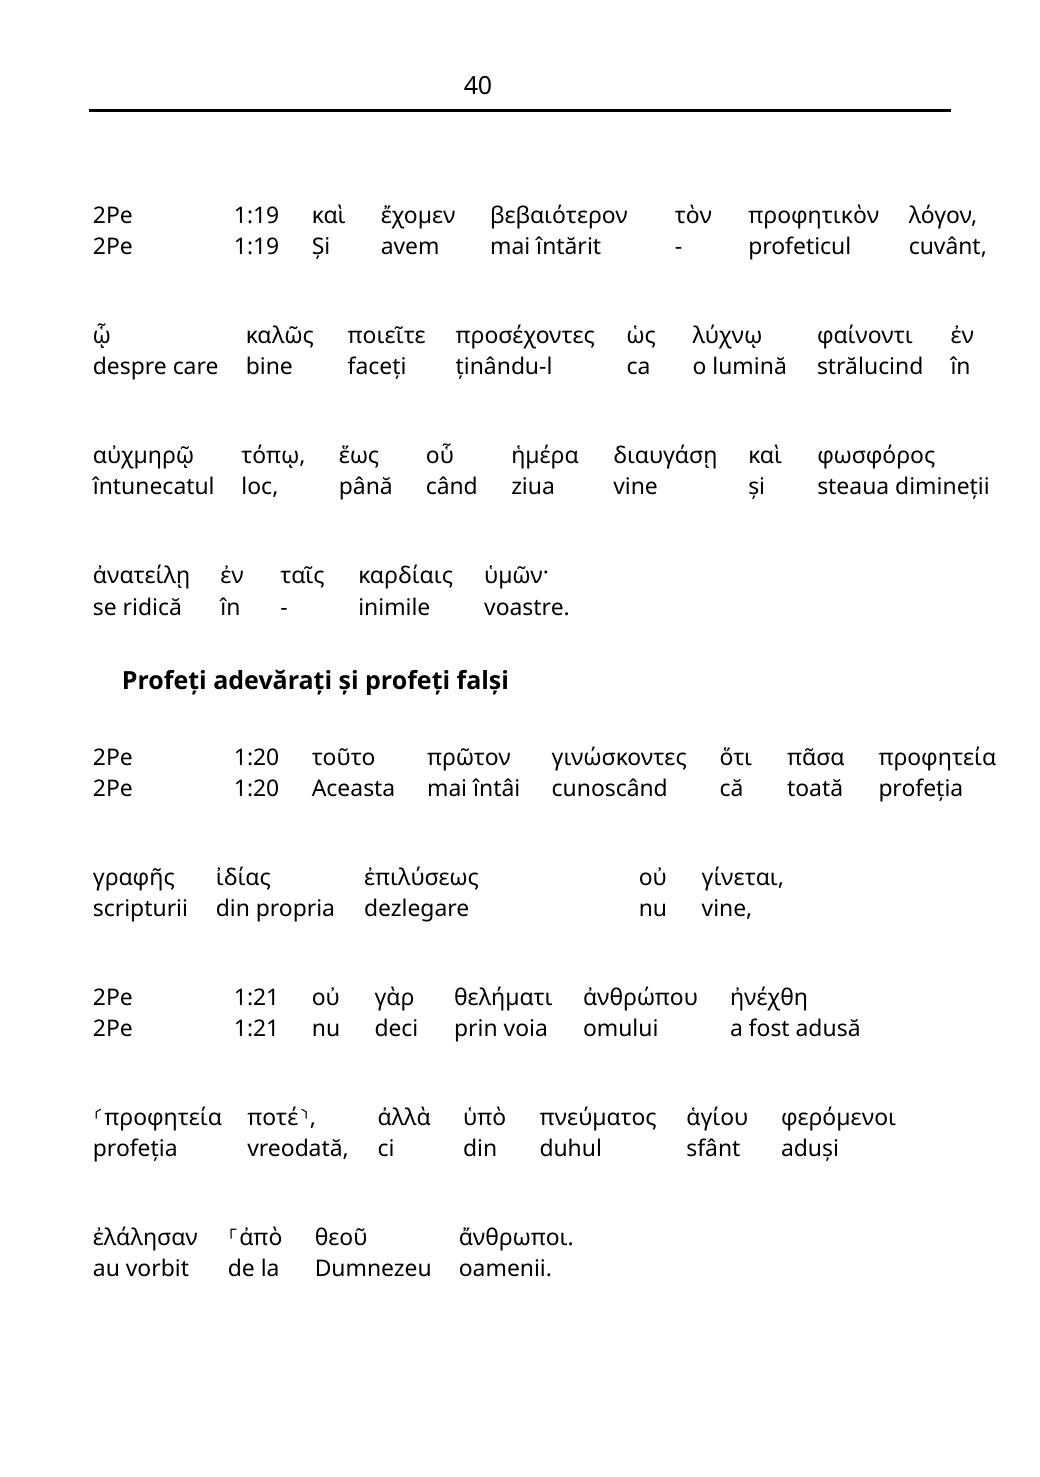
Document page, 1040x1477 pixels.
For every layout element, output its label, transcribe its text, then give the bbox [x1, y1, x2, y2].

table_cell ὑμῶν· [480, 559, 594, 590]
table_cell ⸂προφητεία [89, 1101, 243, 1132]
table_header [744, 168, 904, 199]
table_header [480, 528, 594, 559]
table_cell θελήματι [450, 981, 579, 1012]
table_cell ἀλλὰ [373, 1101, 459, 1132]
table_cell steaua dimineții [813, 470, 1009, 502]
table_header [946, 288, 1006, 319]
table_header [682, 1070, 777, 1101]
table_header [688, 288, 813, 319]
table_cell profeția [874, 772, 1021, 803]
table_cell ca [622, 350, 688, 381]
table_cell αὐχμηρῷ [89, 439, 237, 470]
table_cell 1:20 [230, 740, 307, 772]
table_header [343, 288, 451, 319]
table_cell ἀνατείλῃ [89, 559, 216, 590]
table_header [783, 709, 874, 740]
table_cell în [216, 590, 276, 622]
table_cell din propria [211, 892, 360, 923]
table_header [89, 288, 241, 319]
table_cell sfânt [682, 1132, 777, 1163]
table_header [507, 408, 609, 439]
table_cell τόπῳ, [237, 439, 334, 470]
table_cell întunecatul [89, 470, 237, 502]
table_header [450, 949, 579, 981]
table_cell ἡμέρα [507, 439, 609, 470]
table_cell καὶ [308, 199, 376, 230]
table_cell ὡς [622, 319, 688, 350]
table_cell vine [609, 470, 744, 502]
table_cell ἀνθρώπου [579, 981, 726, 1012]
table_header [335, 408, 421, 439]
table_header [459, 1070, 535, 1101]
table_header [579, 949, 726, 981]
table_cell γινώσκοντες [547, 740, 715, 772]
table_header [224, 1190, 310, 1221]
table_cell 2Pe [89, 740, 229, 772]
table_header [376, 168, 486, 199]
table_cell πᾶσα [783, 740, 874, 772]
table_cell λόγον, [904, 199, 1011, 230]
table_header [89, 949, 229, 981]
table_cell 1:21 [230, 1012, 307, 1043]
table_header [486, 168, 670, 199]
table_cell οὐ [308, 981, 370, 1012]
table_header [813, 288, 946, 319]
table_cell γραφῆς [89, 861, 211, 892]
table_header [243, 1070, 373, 1101]
table_cell ἐν [216, 559, 276, 590]
table_cell Și [308, 230, 376, 261]
table_header [237, 408, 334, 439]
table_cell cuvânt, [904, 230, 1011, 261]
table_cell οὐ [634, 861, 697, 892]
table_header [726, 949, 883, 981]
table_cell - [670, 230, 744, 261]
table_cell φωσφόρος [813, 439, 1009, 470]
table_header [230, 949, 307, 981]
table_header [777, 1070, 922, 1101]
table_cell bine [241, 350, 343, 381]
table_cell deci [370, 1012, 450, 1043]
table_cell în [946, 350, 1006, 381]
table_cell avem [376, 230, 486, 261]
table_cell προσέχοντες [451, 319, 622, 350]
table_header [354, 528, 480, 559]
table_cell ἰδίας [211, 861, 360, 892]
table_header [744, 408, 813, 439]
table_header [547, 709, 715, 740]
table_header [697, 829, 810, 861]
table_cell προφητικὸν [744, 199, 904, 230]
table_cell oamenii. [455, 1252, 600, 1283]
table_cell καλῶς [241, 319, 343, 350]
table_cell faceți [343, 350, 451, 381]
table_cell vine, [697, 892, 810, 923]
table_cell φαίνοντι [813, 319, 946, 350]
table_header [670, 168, 744, 199]
table_header [813, 408, 1009, 439]
table_header [89, 168, 229, 199]
table_cell 1:19 [230, 230, 307, 261]
table_cell cunoscând [547, 772, 715, 803]
table_header [89, 1070, 243, 1101]
table_cell καρδίαις [354, 559, 480, 590]
table_cell ținându-l [451, 350, 622, 381]
table_cell strălucind [813, 350, 946, 381]
table_cell ποτέ⸃, [243, 1101, 373, 1132]
table_cell ἁγίου [682, 1101, 777, 1132]
table_cell πνεύματος [535, 1101, 682, 1132]
table_header [241, 288, 343, 319]
table_header [89, 1190, 223, 1221]
table_cell 1:21 [230, 981, 307, 1012]
table_cell τοῦτο [308, 740, 423, 772]
table_cell o lumină [688, 350, 813, 381]
table_header [423, 709, 547, 740]
table_header [373, 1070, 459, 1101]
table_cell ᾧ [89, 319, 241, 350]
table_cell γὰρ [370, 981, 450, 1012]
table_cell loc, [237, 470, 334, 502]
table_cell καὶ [744, 439, 813, 470]
table_header [370, 949, 450, 981]
table_cell τὸν [670, 199, 744, 230]
table_cell până [335, 470, 421, 502]
table_header [308, 709, 423, 740]
table_cell despre care [89, 350, 241, 381]
table_header [874, 709, 1021, 740]
table_cell 2Pe [89, 772, 229, 803]
table_cell vreodată, [243, 1132, 373, 1163]
table_cell ὅτι [715, 740, 783, 772]
table_header [89, 709, 229, 740]
table_header [609, 408, 744, 439]
table_cell din [459, 1132, 535, 1163]
table_cell 1:19 [230, 199, 307, 230]
table_cell dezlegare [360, 892, 634, 923]
table_cell ἄνθρωποι. [455, 1221, 600, 1252]
table_cell 2Pe [89, 230, 229, 261]
table_cell Dumnezeu [310, 1252, 454, 1283]
table_cell de la [224, 1252, 310, 1283]
table_cell și [744, 470, 813, 502]
table_cell că [715, 772, 783, 803]
table_cell nu [634, 892, 697, 923]
table_cell mai întâi [423, 772, 547, 803]
table_cell Aceasta [308, 772, 423, 803]
table_header [421, 408, 507, 439]
table_cell λύχνῳ [688, 319, 813, 350]
table_cell ci [373, 1132, 459, 1163]
table_cell οὗ [421, 439, 507, 470]
table_cell 2Pe [89, 1012, 229, 1043]
table_cell βεβαιότερον [486, 199, 670, 230]
table_cell ἕως [335, 439, 421, 470]
table_cell nu [308, 1012, 370, 1043]
table_header [715, 709, 783, 740]
table_cell φερόμενοι [777, 1101, 922, 1132]
table_header [216, 528, 276, 559]
table_cell omului [579, 1012, 726, 1043]
table_cell ταῖς [276, 559, 354, 590]
table_cell 2Pe [89, 981, 229, 1012]
table_header [276, 528, 354, 559]
table_header [308, 168, 376, 199]
table_cell scripturii [89, 892, 211, 923]
table_header [308, 949, 370, 981]
table_cell ποιεῖτε [343, 319, 451, 350]
table_cell inimile [354, 590, 480, 622]
table_header [455, 1190, 600, 1221]
table_cell προφητεία [874, 740, 1021, 772]
table_cell a fost adusă [726, 1012, 883, 1043]
table_header [535, 1070, 682, 1101]
table_header [89, 408, 237, 439]
table_header [89, 528, 216, 559]
table_header [360, 829, 634, 861]
table_cell ἐλάλησαν [89, 1221, 223, 1252]
table_cell ἐν [946, 319, 1006, 350]
table_cell se ridică [89, 590, 216, 622]
table_header [230, 709, 307, 740]
table_cell γίνεται, [697, 861, 810, 892]
table_header [310, 1190, 454, 1221]
table_cell voastre. [480, 590, 594, 622]
table_cell διαυγάσῃ [609, 439, 744, 470]
table_cell au vorbit [89, 1252, 223, 1283]
table_header [451, 288, 622, 319]
table_cell ἠνέχθη [726, 981, 883, 1012]
table_header [230, 168, 307, 199]
table_cell ⸀ἀπὸ [224, 1221, 310, 1252]
table_cell toată [783, 772, 874, 803]
table_cell πρῶτον [423, 740, 547, 772]
table_cell mai întărit [486, 230, 670, 261]
subtitle Profeți adevărați și profeți falși [92, 663, 948, 697]
table_cell duhul [535, 1132, 682, 1163]
table_cell ziua [507, 470, 609, 502]
table_header [211, 829, 360, 861]
table_cell 2Pe [89, 199, 229, 230]
table_cell prin voia [450, 1012, 579, 1043]
table_cell θεοῦ [310, 1221, 454, 1252]
table_cell ἔχομεν [376, 199, 486, 230]
table_cell când [421, 470, 507, 502]
table_header [622, 288, 688, 319]
table_header [904, 168, 1011, 199]
table_cell aduși [777, 1132, 922, 1163]
table_cell 1:20 [230, 772, 307, 803]
table_cell - [276, 590, 354, 622]
table_cell ἐπιλύσεως [360, 861, 634, 892]
table_cell ὑπὸ [459, 1101, 535, 1132]
table_cell profeticul [744, 230, 904, 261]
table_header [89, 829, 211, 861]
table_header [634, 829, 697, 861]
table_cell profeția [89, 1132, 243, 1163]
